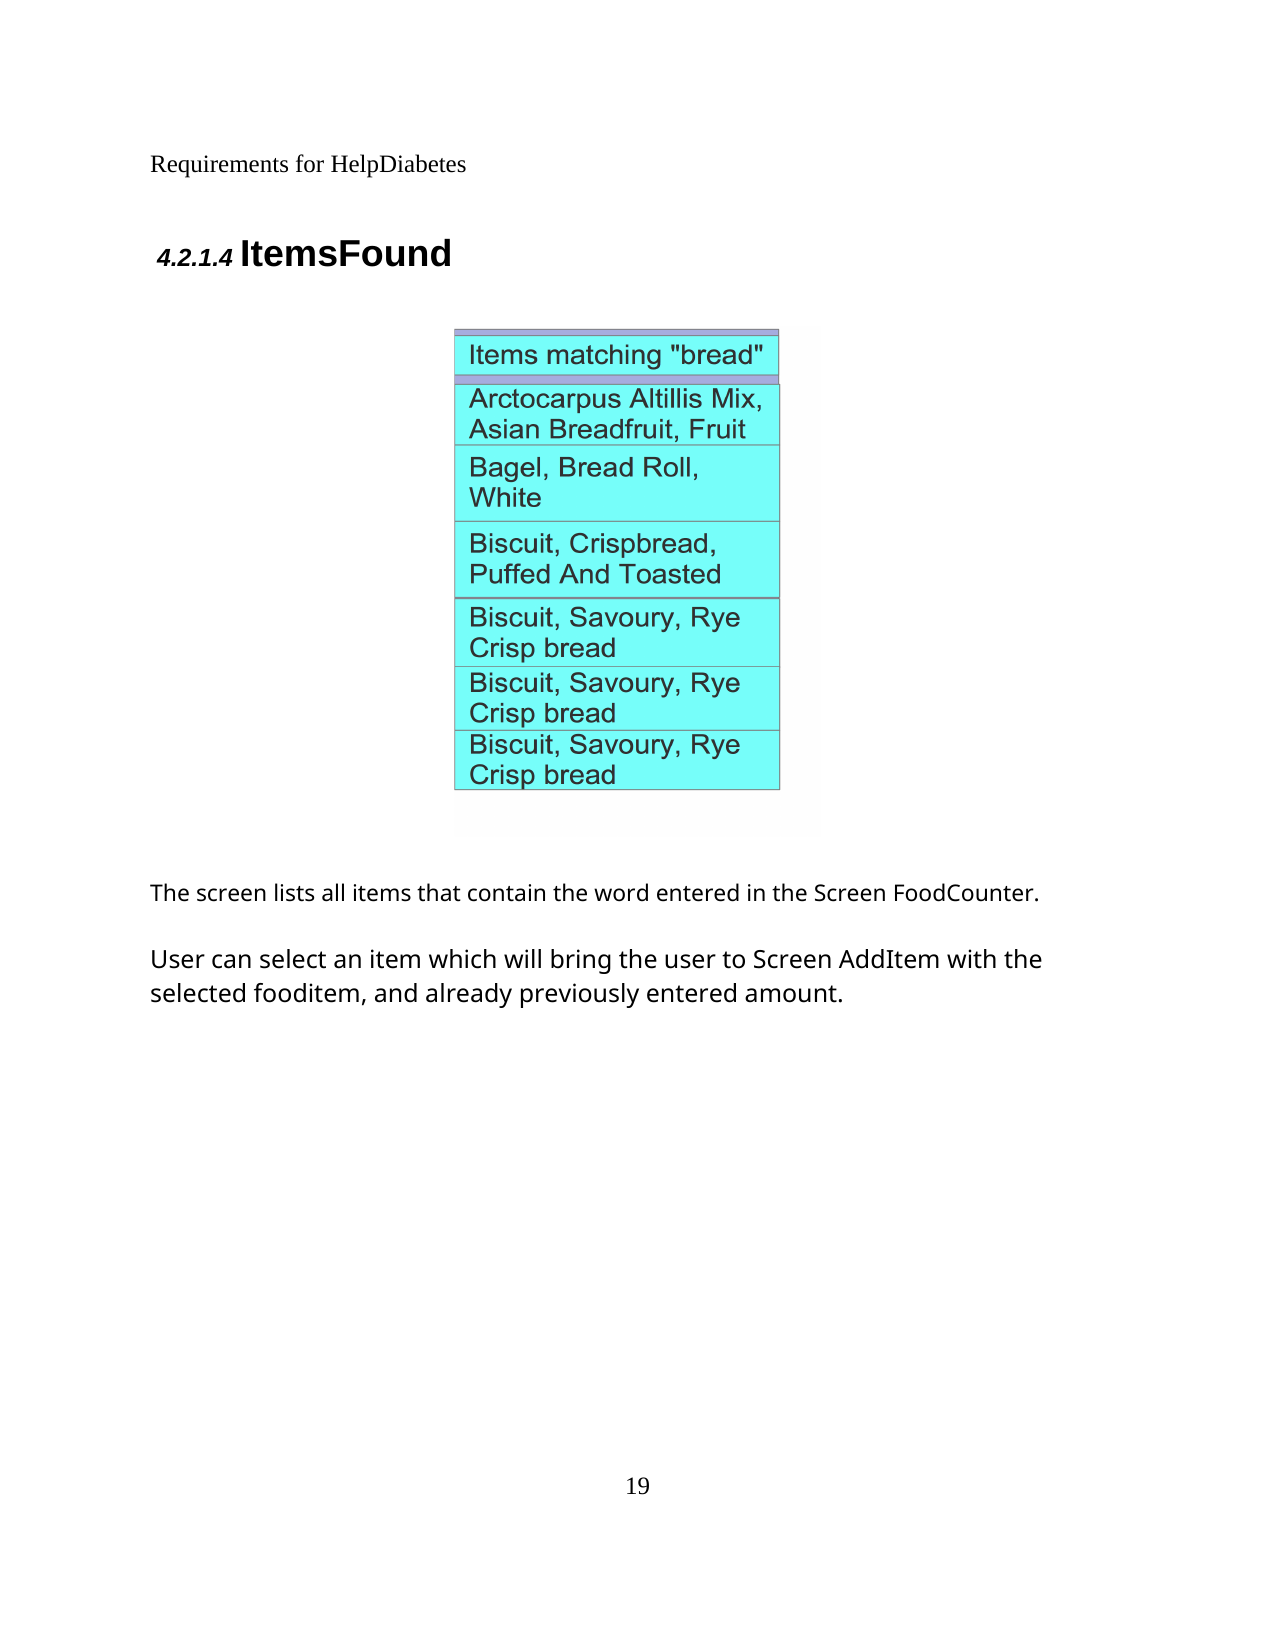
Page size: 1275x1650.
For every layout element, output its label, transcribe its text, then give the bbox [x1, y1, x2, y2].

picture [454, 326, 821, 837]
text The screen lists all items that contain the word entered in the Screen FoodCounter. [150, 876, 1125, 908]
subtitle ItemsFound [150, 232, 1125, 274]
text User can select an item which will bring the user to Screen AddItem with the selected fooditem, and already previously entered amount. [150, 942, 1125, 1010]
